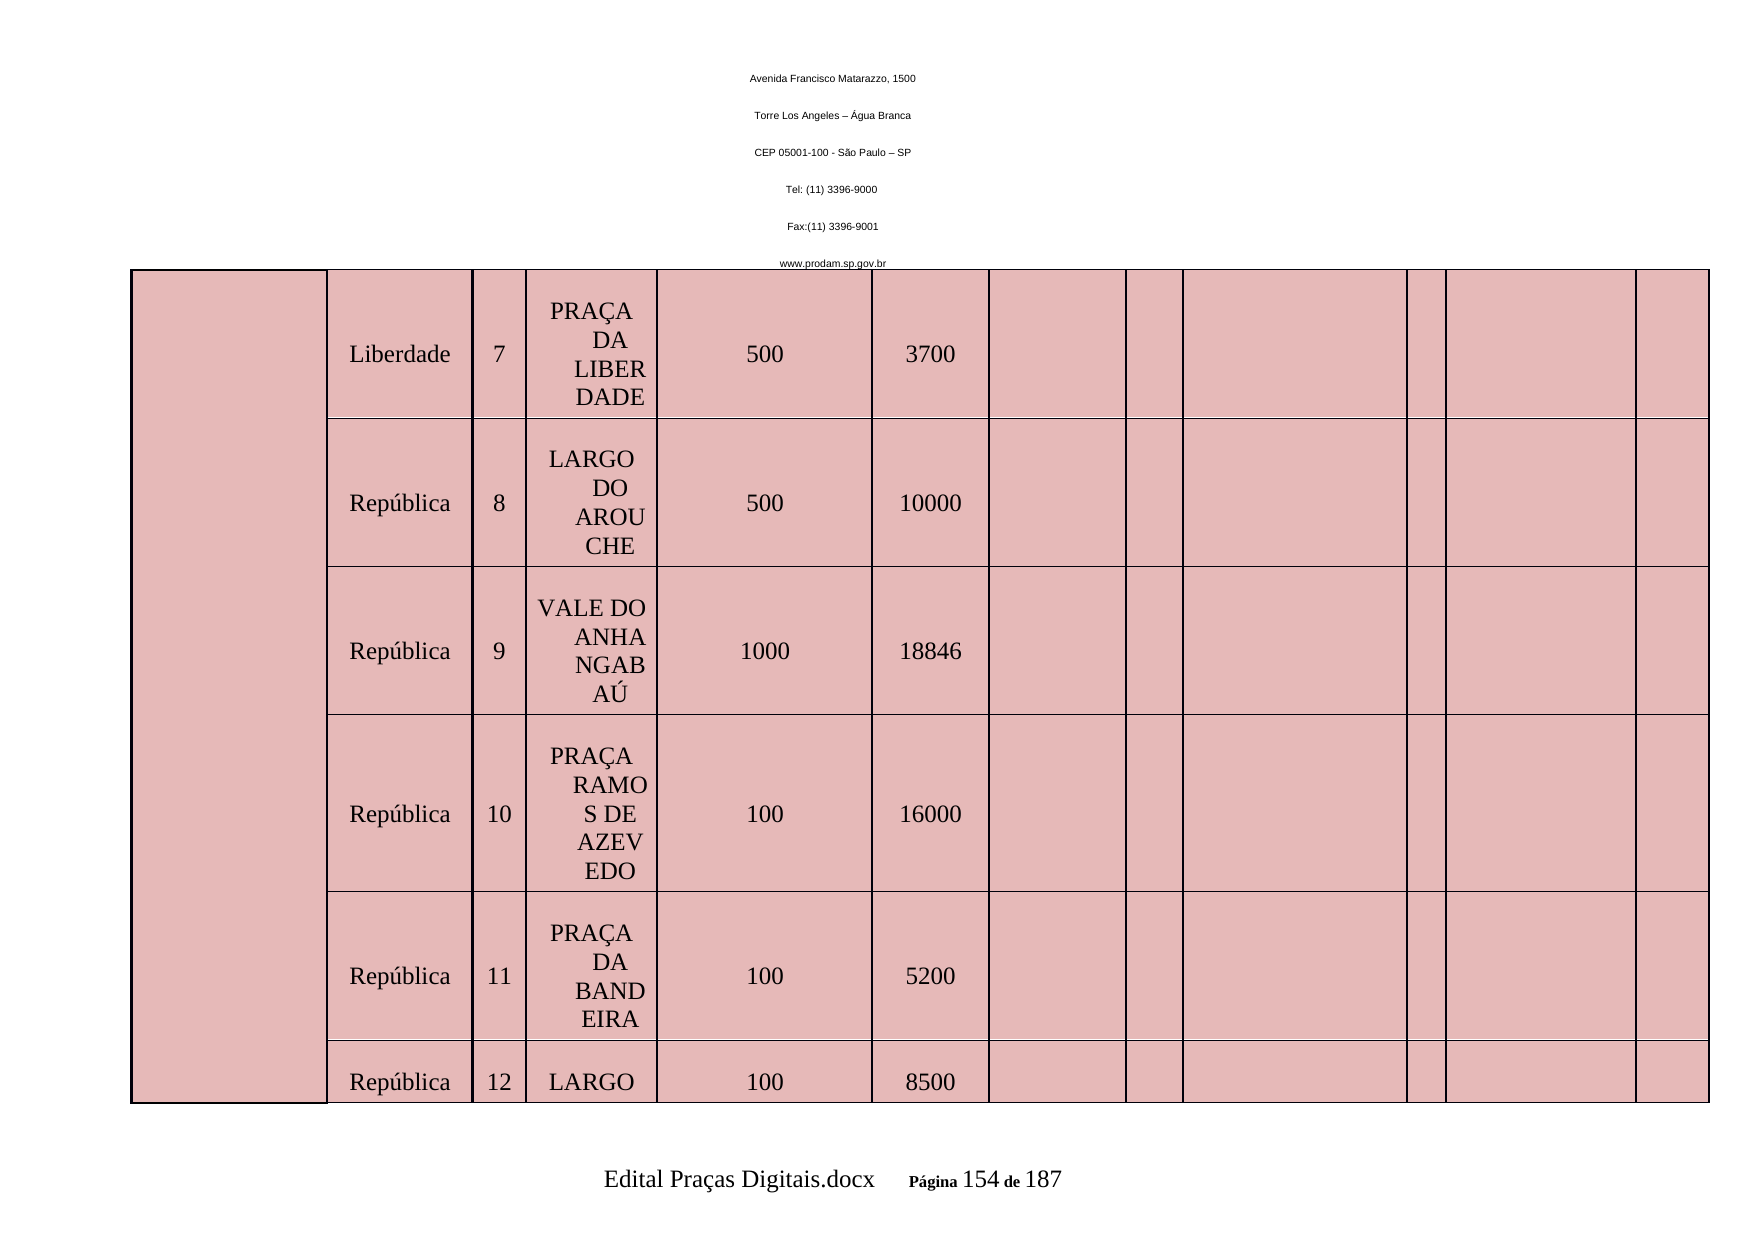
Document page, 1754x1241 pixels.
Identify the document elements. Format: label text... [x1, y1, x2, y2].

table_cell [1637, 892, 1708, 1039]
table_cell [1447, 419, 1635, 566]
table_cell [1637, 270, 1708, 417]
table_cell [990, 715, 1125, 891]
table_cell [1408, 419, 1445, 566]
table_cell [1127, 715, 1182, 891]
table_cell [1408, 567, 1445, 714]
table_cell 100 [658, 1041, 871, 1102]
table_cell [1184, 715, 1406, 891]
table_cell [1447, 567, 1635, 714]
table_cell PRAÇA DA BANDEIRA [527, 892, 656, 1039]
table_cell 11 [474, 892, 525, 1039]
table_cell [1184, 567, 1406, 714]
table_cell 8500 [873, 1041, 988, 1102]
table_cell 16000 [873, 715, 988, 891]
table_cell LARGO [527, 1041, 656, 1102]
table_cell [1184, 1041, 1406, 1102]
table_cell [990, 270, 1125, 417]
table_cell 18846 [873, 567, 988, 714]
table_cell [1447, 1041, 1635, 1102]
table_cell [1408, 270, 1445, 417]
table_cell [1447, 715, 1635, 891]
table_cell [1408, 715, 1445, 891]
table_cell [1184, 270, 1406, 417]
table_cell [1184, 892, 1406, 1039]
table_cell VALE DO ANHANGABAÚ [527, 567, 656, 714]
table_cell Liberdade [328, 270, 471, 417]
table_cell [1637, 1041, 1708, 1102]
table_cell [1408, 892, 1445, 1039]
table_cell [1637, 419, 1708, 566]
table_cell 100 [658, 715, 871, 891]
table_cell LARGO DO AROUCHE [527, 419, 656, 566]
table_cell 9 [474, 567, 525, 714]
table_cell [990, 419, 1125, 566]
table_cell 8 [474, 419, 525, 566]
table_cell [1127, 892, 1182, 1039]
table_cell [990, 892, 1125, 1039]
table_cell 10 [474, 715, 525, 891]
table_cell [1637, 715, 1708, 891]
table_cell 3700 [873, 270, 988, 417]
table_cell 500 [658, 270, 871, 417]
table_cell PRAÇA DA LIBERDADE [527, 270, 656, 417]
table_cell 1000 [658, 567, 871, 714]
table_cell [1408, 1041, 1445, 1102]
table_cell República [328, 1041, 471, 1102]
table_cell [133, 271, 326, 1102]
table_cell 100 [658, 892, 871, 1039]
table_cell [1127, 419, 1182, 566]
table_cell República [328, 892, 471, 1039]
table_cell 5200 [873, 892, 988, 1039]
table_cell [1637, 567, 1708, 714]
table_cell 10000 [873, 419, 988, 566]
table_cell PRAÇA RAMOS DE AZEVEDO [527, 715, 656, 891]
table_cell 500 [658, 419, 871, 566]
table_cell [1447, 892, 1635, 1039]
table_cell [1127, 1041, 1182, 1102]
table_cell [1447, 270, 1635, 417]
table_cell [990, 567, 1125, 714]
table_cell República [328, 715, 471, 891]
table_cell 7 [474, 270, 525, 417]
table_cell [1184, 419, 1406, 566]
table_cell República [328, 567, 471, 714]
table_cell República [328, 419, 471, 566]
table_cell [1127, 567, 1182, 714]
table_cell [1127, 270, 1182, 417]
table_cell 12 [474, 1041, 525, 1102]
table_cell [990, 1041, 1125, 1102]
